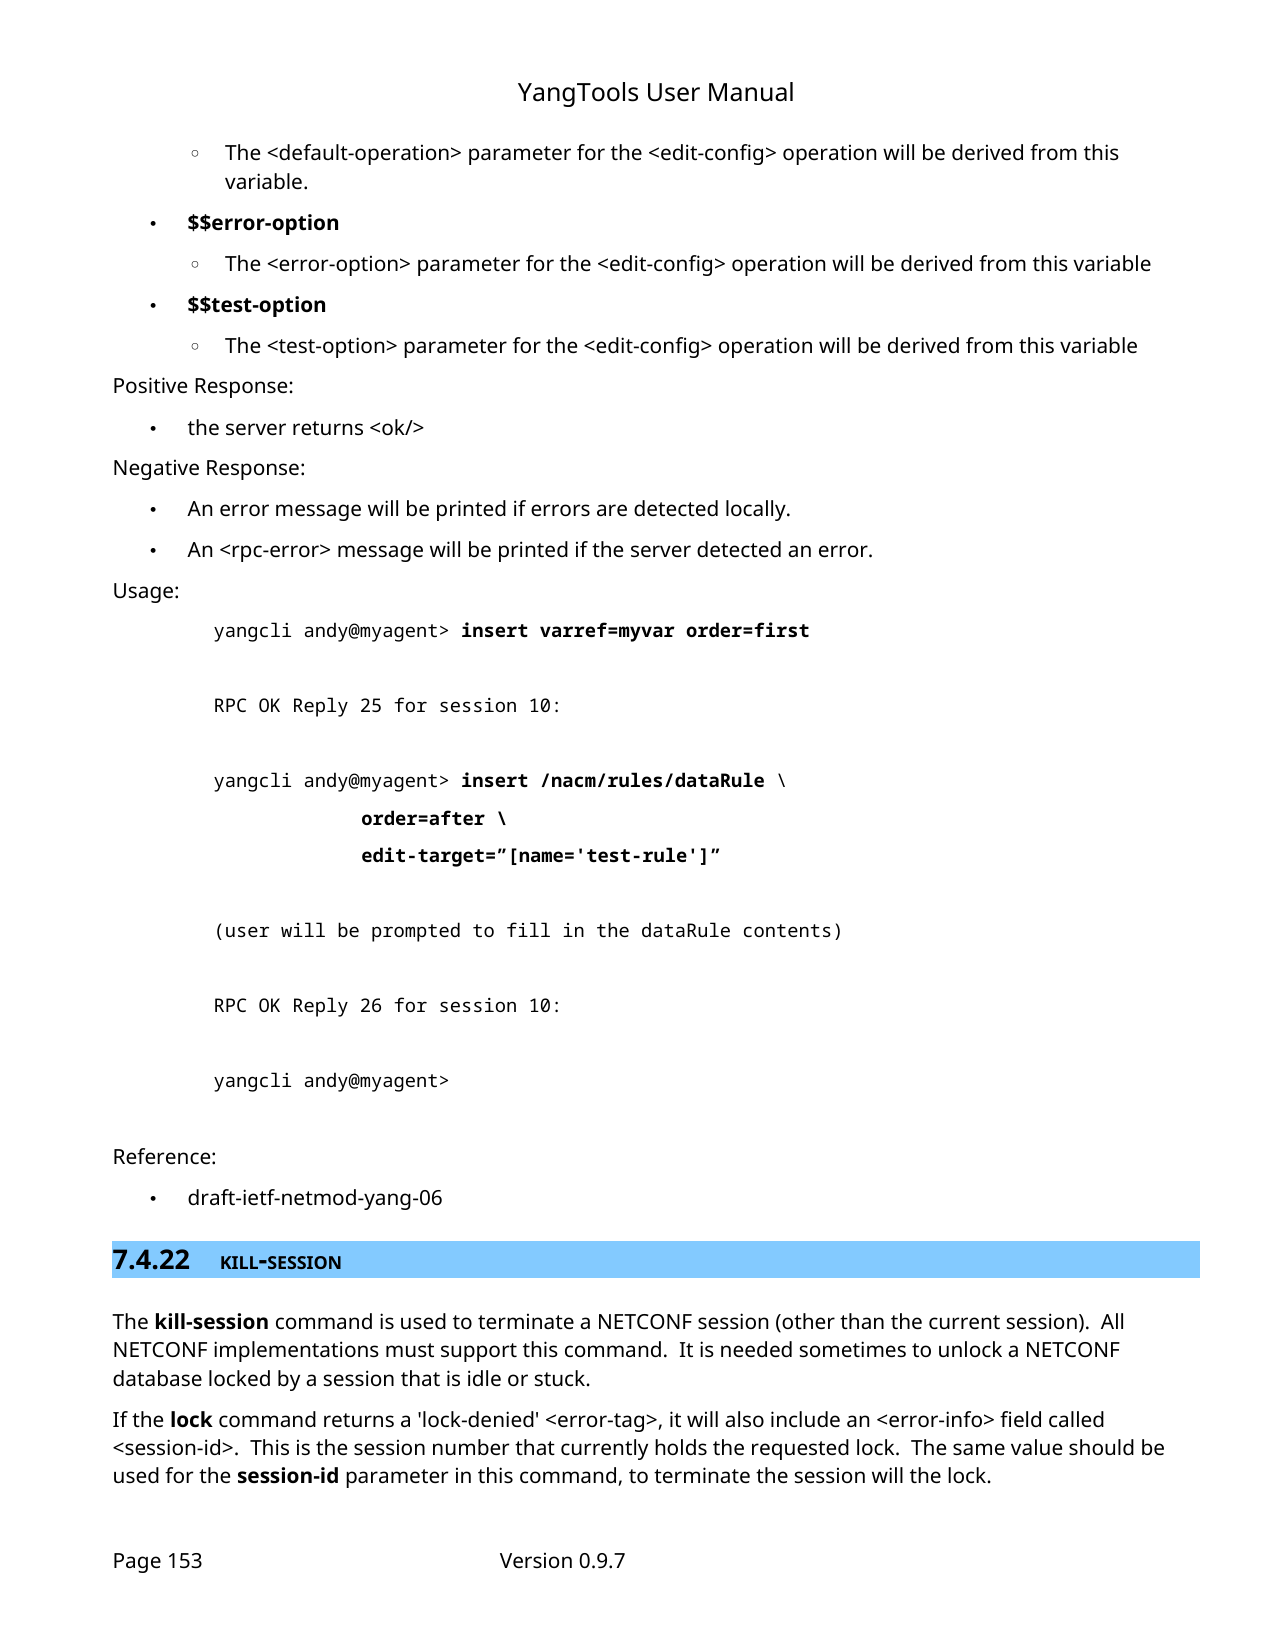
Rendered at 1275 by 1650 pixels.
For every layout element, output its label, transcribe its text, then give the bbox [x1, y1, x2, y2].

text (user will be prompted to fill in the dataRule contents) [139, 917, 1200, 943]
text yangcli andy@myagent> insert /nacm/rules/dataRule \ [139, 767, 1200, 793]
text The kill-session command is used to terminate a NETCONF session (other than the current session). All NETCONF implementations must support this command. It is needed sometimes to unlock a NETCONF database locked by a session that is idle or stuck. [112, 1307, 1200, 1392]
text yangcli andy@myagent> [139, 1067, 1200, 1093]
text RPC OK Reply 25 for session 10: [139, 692, 1200, 718]
text Reference: [112, 1142, 1200, 1171]
list The <error-option> parameter for the <edit-config> operation will be derived from this variable [187, 249, 1200, 277]
text order=after \ [139, 805, 1200, 830]
subtitle kill-session [112, 1241, 1200, 1278]
list An <rpc-error> message will be printed if the server detected an error. [150, 535, 1200, 564]
list An error message will be printed if errors are detected locally. [150, 494, 1200, 523]
list $$test-option [150, 290, 1200, 318]
list draft-ietf-netmod-yang-06 [150, 1183, 1200, 1212]
text Negative Response: [112, 453, 1200, 482]
text Usage: [112, 576, 1200, 605]
text edit-target=”[name='test-rule']” [139, 842, 1200, 868]
list The <test-option> parameter for the <edit-config> operation will be derived from this variable [187, 331, 1200, 359]
text Positive Response: [112, 372, 1200, 400]
text RPC OK Reply 26 for session 10: [139, 992, 1200, 1018]
text yangcli andy@myagent> insert varref=myvar order=first [139, 617, 1200, 643]
text If the lock command returns a 'lock-denied' <error-tag>, it will also include an <error-info> field called <session-id>. This is the session number that currently holds the requested lock. The same value should be used for the session-id parameter in this command, to terminate the session will the lock. [112, 1405, 1200, 1490]
list $$error-option [150, 208, 1200, 236]
list the server returns <ok/> [150, 413, 1200, 441]
list The <default-operation> parameter for the <edit-config> operation will be derived from this variable. [187, 138, 1200, 195]
